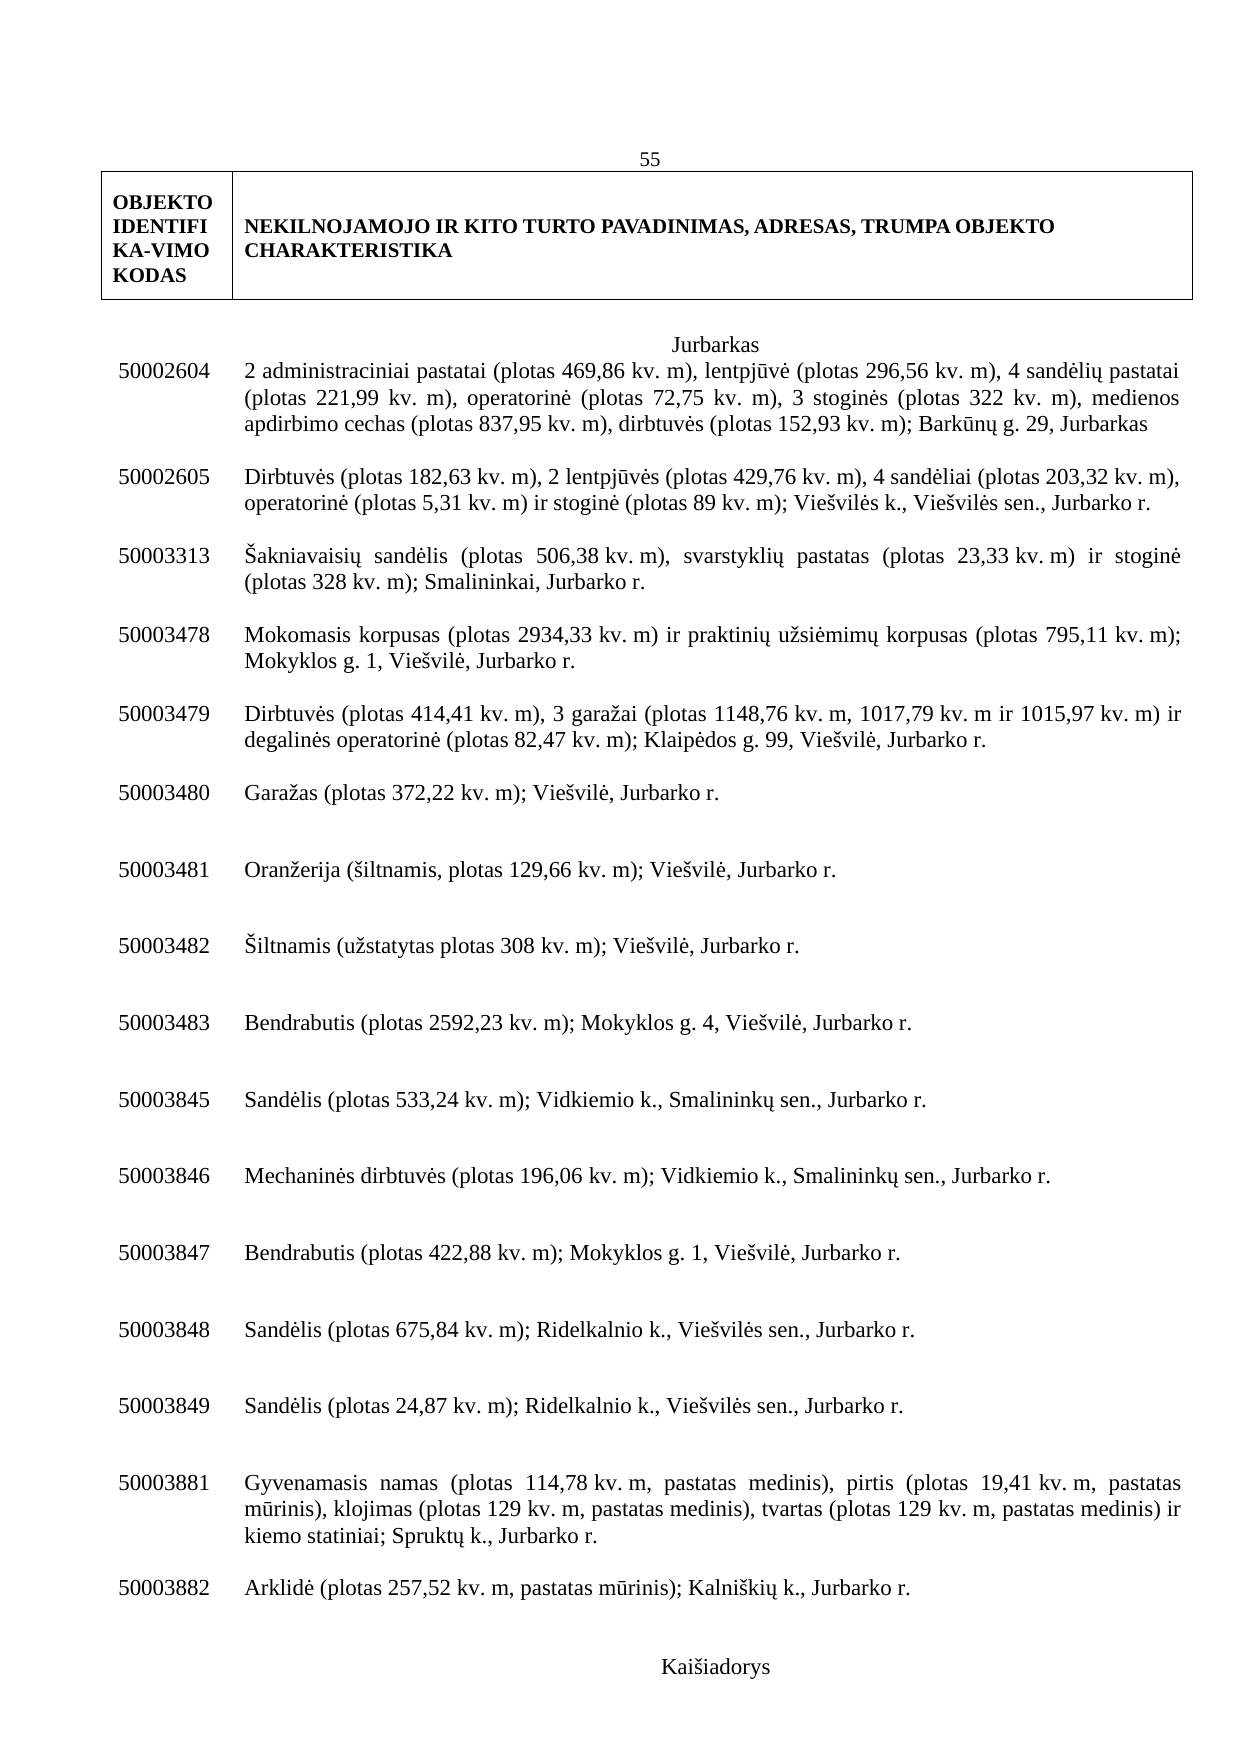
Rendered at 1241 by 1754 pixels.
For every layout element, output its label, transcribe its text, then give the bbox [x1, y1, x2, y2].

table_cell 50003478 [101, 621, 233, 673]
table_cell [1193, 1086, 1198, 1136]
table_cell Bendrabutis (plotas 2592,23 kv. m); Mokyklos g. 4, Viešvilė, Jurbarko r. [233, 1009, 1192, 1059]
table_cell [101, 829, 1198, 856]
table_cell 50003847 [101, 1239, 233, 1289]
table_cell 50002604 [101, 357, 233, 436]
table_cell 50003482 [101, 932, 233, 983]
table_cell 50003479 [101, 700, 233, 753]
table_cell 50003313 [101, 542, 233, 594]
table_cell Sandėlis (plotas 24,87 kv. m); Ridelkalnio k., Viešvilės sen., Jurbarko r. [233, 1392, 1192, 1443]
table_cell [1193, 1469, 1198, 1548]
table_cell [1193, 856, 1198, 906]
table_cell 50003882 [101, 1574, 233, 1625]
table_cell [101, 1548, 1198, 1574]
table_cell 50003881 [101, 1469, 233, 1548]
table_cell [1193, 1316, 1198, 1366]
table_cell 50003849 [101, 1392, 233, 1443]
table_cell [101, 1136, 1198, 1162]
table_cell [101, 1289, 1198, 1316]
table_cell Kaišiadorys [233, 1653, 1198, 1679]
table_cell [101, 983, 1198, 1009]
table_cell [101, 595, 1198, 621]
table_cell Sandėlis (plotas 533,24 kv. m); Vidkiemio k., Smalininkų sen., Jurbarko r. [233, 1086, 1192, 1136]
table_cell Mechaninės dirbtuvės (plotas 196,06 kv. m); Vidkiemio k., Smalininkų sen., Jurbarko r. [233, 1162, 1192, 1213]
table_cell [101, 1625, 1198, 1651]
table_cell 50003481 [101, 856, 233, 906]
table_cell 50003846 [101, 1162, 233, 1213]
table_cell [101, 674, 1198, 700]
table_cell [101, 1366, 1198, 1392]
table_cell Oranžerija (šiltnamis, plotas 129,66 kv. m); Viešvilė, Jurbarko r. [233, 856, 1192, 906]
table_cell [101, 303, 1198, 329]
table_cell Gyvenamasis namas (plotas 114,78 kv. m, pastatas medinis), pirtis (plotas 19,41 kv. m, pastatas mūrinis), klojimas (plotas 129 kv. m, pastatas medinis), tvartas (plotas 129 kv. m, pastatas medinis) ir kiemo statiniai; Spruktų k., Jurbarko r. [233, 1469, 1192, 1548]
table_cell Jurbarkas [233, 331, 1198, 357]
table_cell [1193, 1239, 1198, 1289]
table_cell [101, 1443, 1198, 1469]
table_cell [1193, 932, 1198, 983]
table_cell 50002605 [101, 463, 233, 515]
table_cell [101, 1213, 1198, 1239]
table_cell 2 administraciniai pastatai (plotas 469,86 kv. m), lentpjūvė (plotas 296,56 kv. m), 4 sandėlių pastatai (plotas 221,99 kv. m), operatorinė (plotas 72,75 kv. m), 3 stoginės (plotas 322 kv. m), medienos apdirbimo cechas (plotas 837,95 kv. m), dirbtuvės (plotas 152,93 kv. m); Barkūnų g. 29, Jurbarkas [233, 357, 1192, 436]
table_cell [1193, 357, 1198, 436]
table_cell [101, 331, 233, 357]
table_cell [101, 436, 1198, 463]
table_cell [1193, 700, 1198, 753]
table_cell 50003483 [101, 1009, 233, 1059]
table_cell Bendrabutis (plotas 422,88 kv. m); Mokyklos g. 1, Viešvilė, Jurbarko r. [233, 1239, 1192, 1289]
table_cell [1193, 1392, 1198, 1443]
table_cell [1193, 542, 1198, 594]
table_cell Mokomasis korpusas (plotas 2934,33 kv. m) ir praktinių užsiėmimų korpusas (plotas 795,11 kv. m); Mokyklos g. 1, Viešvilė, Jurbarko r. [233, 621, 1192, 673]
table_cell 50003480 [101, 779, 233, 829]
table_cell Dirbtuvės (plotas 414,41 kv. m), 3 garažai (plotas 1148,76 kv. m, 1017,79 kv. m ir 1015,97 kv. m) ir degalinės operatorinė (plotas 82,47 kv. m); Klaipėdos g. 99, Viešvilė, Jurbarko r. [233, 700, 1192, 753]
table_cell 50003845 [101, 1086, 233, 1136]
table_cell Dirbtuvės (plotas 182,63 kv. m), 2 lentpjūvės (plotas 429,76 kv. m), 4 sandėliai (plotas 203,32 kv. m), operatorinė (plotas 5,31 kv. m) ir stoginė (plotas 89 kv. m); Viešvilės k., Viešvilės sen., Jurbarko r. [233, 463, 1192, 515]
table_cell [1193, 621, 1198, 673]
table_cell Šakniavaisių sandėlis (plotas 506,38 kv. m), svarstyklių pastatas (plotas 23,33 kv. m) ir stoginė (plotas 328 kv. m); Smalininkai, Jurbarko r. [233, 542, 1192, 594]
table_cell [1193, 1162, 1198, 1213]
table_cell Šiltnamis (užstatytas plotas 308 kv. m); Viešvilė, Jurbarko r. [233, 932, 1192, 983]
table_cell [1193, 779, 1198, 829]
table_cell [101, 906, 1198, 932]
table_cell [101, 753, 1198, 779]
table_cell Arklidė (plotas 257,52 kv. m, pastatas mūrinis); Kalniškių k., Jurbarko r. [233, 1574, 1192, 1625]
table_cell [1193, 463, 1198, 515]
table_cell [101, 1059, 1198, 1086]
table_cell [1193, 1009, 1198, 1059]
table_cell Sandėlis (plotas 675,84 kv. m); Ridelkalnio k., Viešvilės sen., Jurbarko r. [233, 1316, 1192, 1366]
table_cell 50003848 [101, 1316, 233, 1366]
table_cell [101, 1653, 233, 1679]
table_cell [1193, 1574, 1198, 1625]
table_cell Garažas (plotas 372,22 kv. m); Viešvilė, Jurbarko r. [233, 779, 1192, 829]
table_cell [101, 515, 1198, 542]
